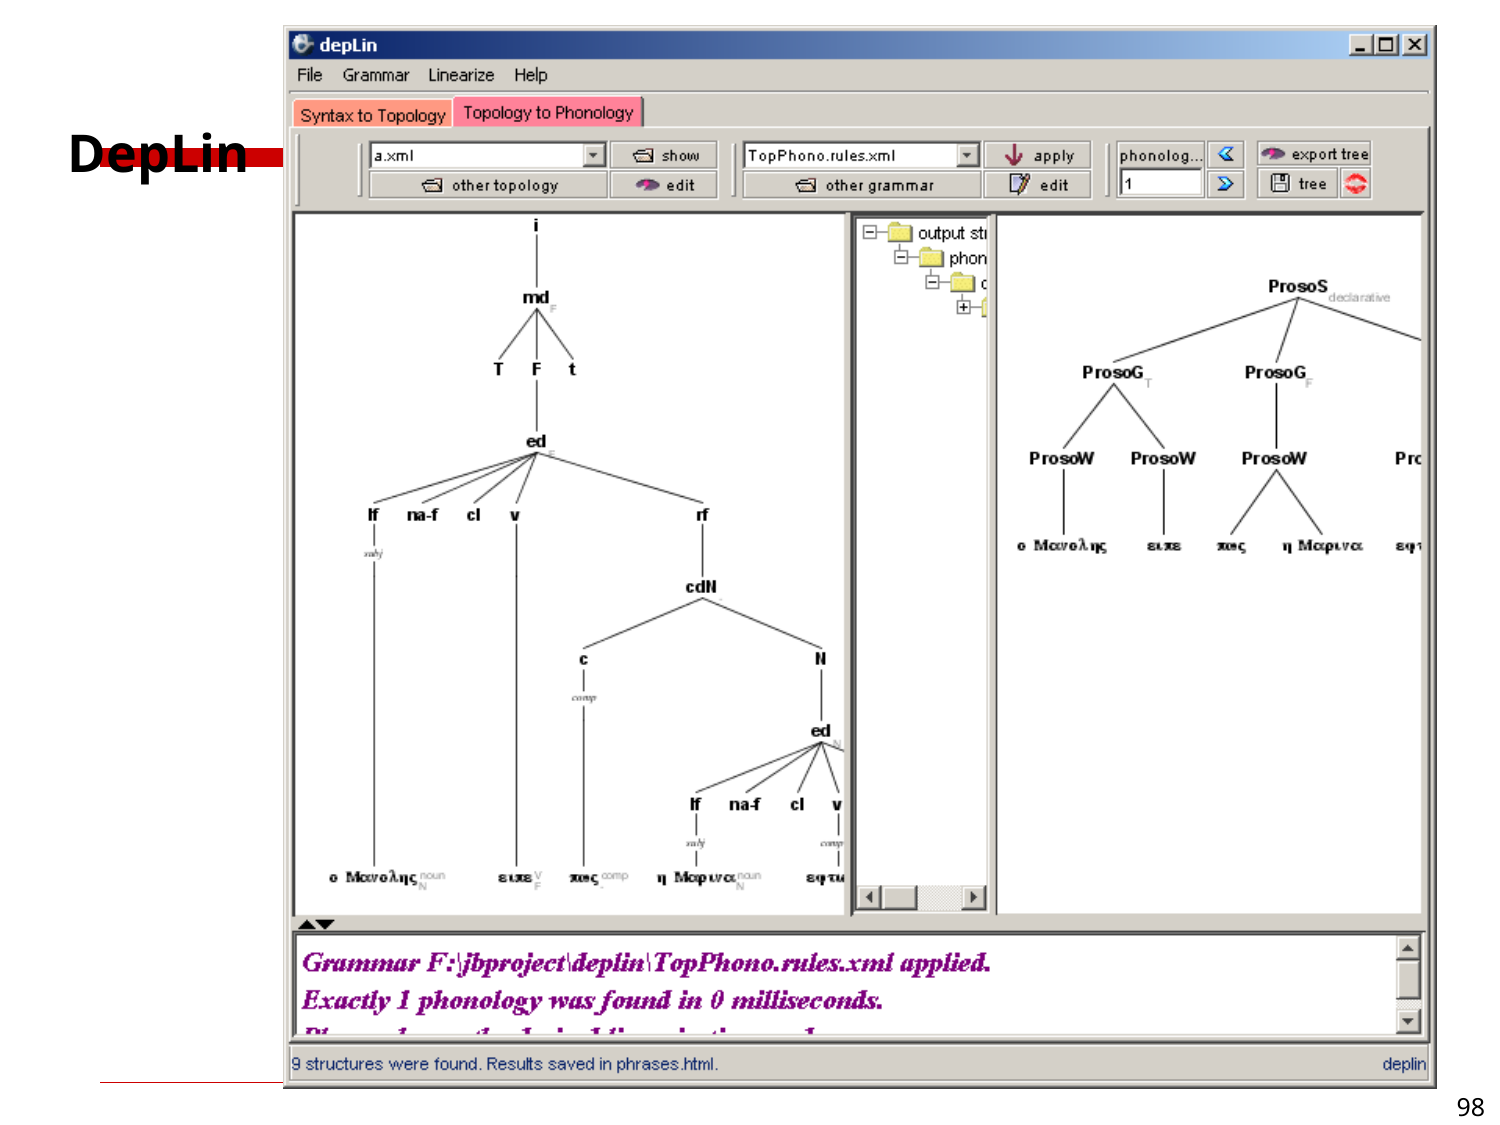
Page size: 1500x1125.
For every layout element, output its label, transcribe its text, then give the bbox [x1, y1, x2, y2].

title DepLin [53, 83, 296, 221]
picture [283, 25, 1437, 1089]
